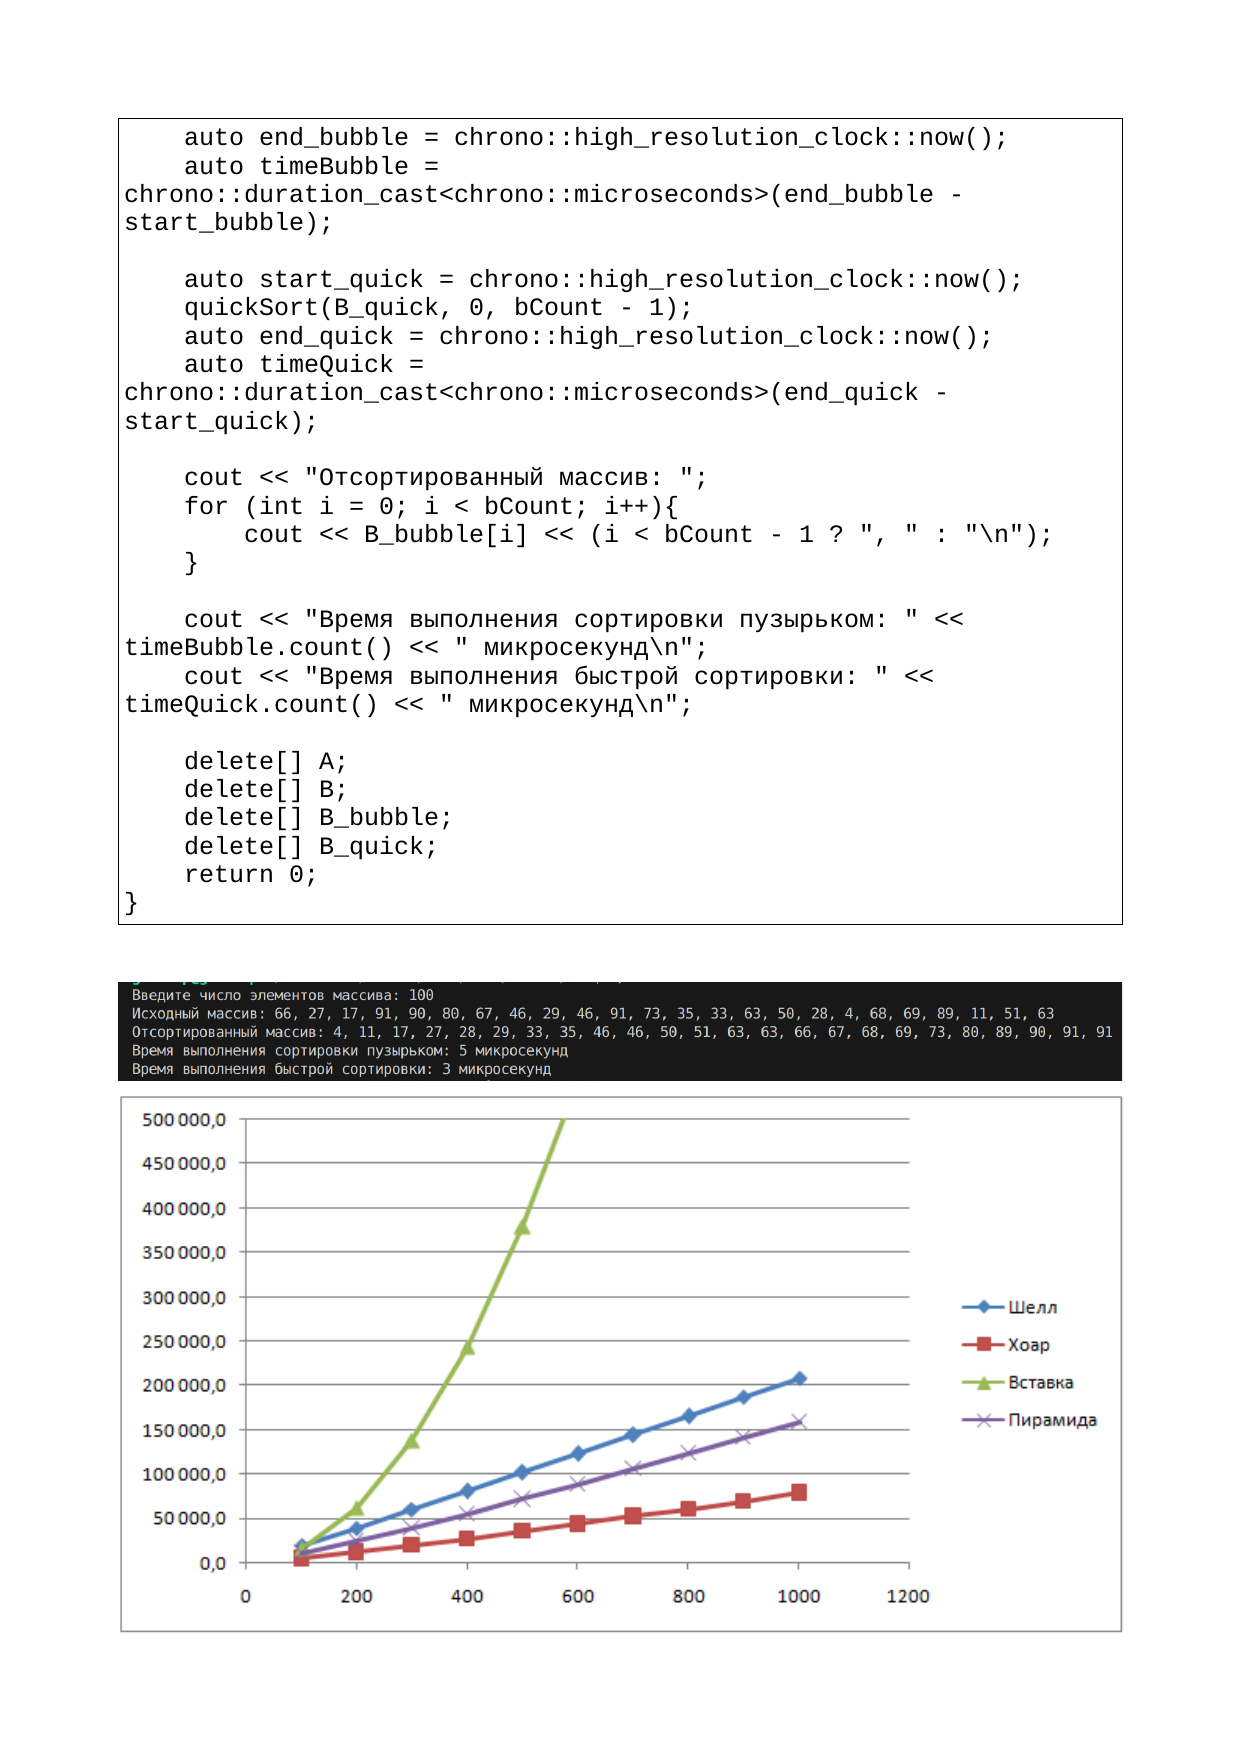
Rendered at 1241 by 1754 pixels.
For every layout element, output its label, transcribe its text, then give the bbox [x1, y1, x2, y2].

picture [118, 982, 1123, 1081]
table_header auto end_bubble = chrono::high_resolution_clock::now(); auto timeBubble = chrono::duration_cast<chrono::microseconds>(end_bubble - start_bubble); auto start_quick = chrono::high_resolution_clock::now(); quickSort(B_quick, 0, bCount - 1); auto end_quick = chrono::high_resolution_clock::now(); auto timeQuick = chrono::duration_cast<chrono::microseconds>(end_quick - start_quick); cout << "Отсортированный массив: "; for (int i = 0; i < bCount; i++){ cout << B_bubble[i] << (i < bCount - 1 ? ", " : "\n"); } cout << "Время выполнения сортировки пузырьком: " << timeBubble.count() << " микросекунд\n"; cout << "Время выполнения быстрой сортировки: " << timeQuick.count() << " микросекунд\n"; delete[] A; delete[] B; delete[] B_bubble; delete[] B_quick; return 0; } [119, 119, 1122, 924]
picture [119, 1095, 1124, 1634]
